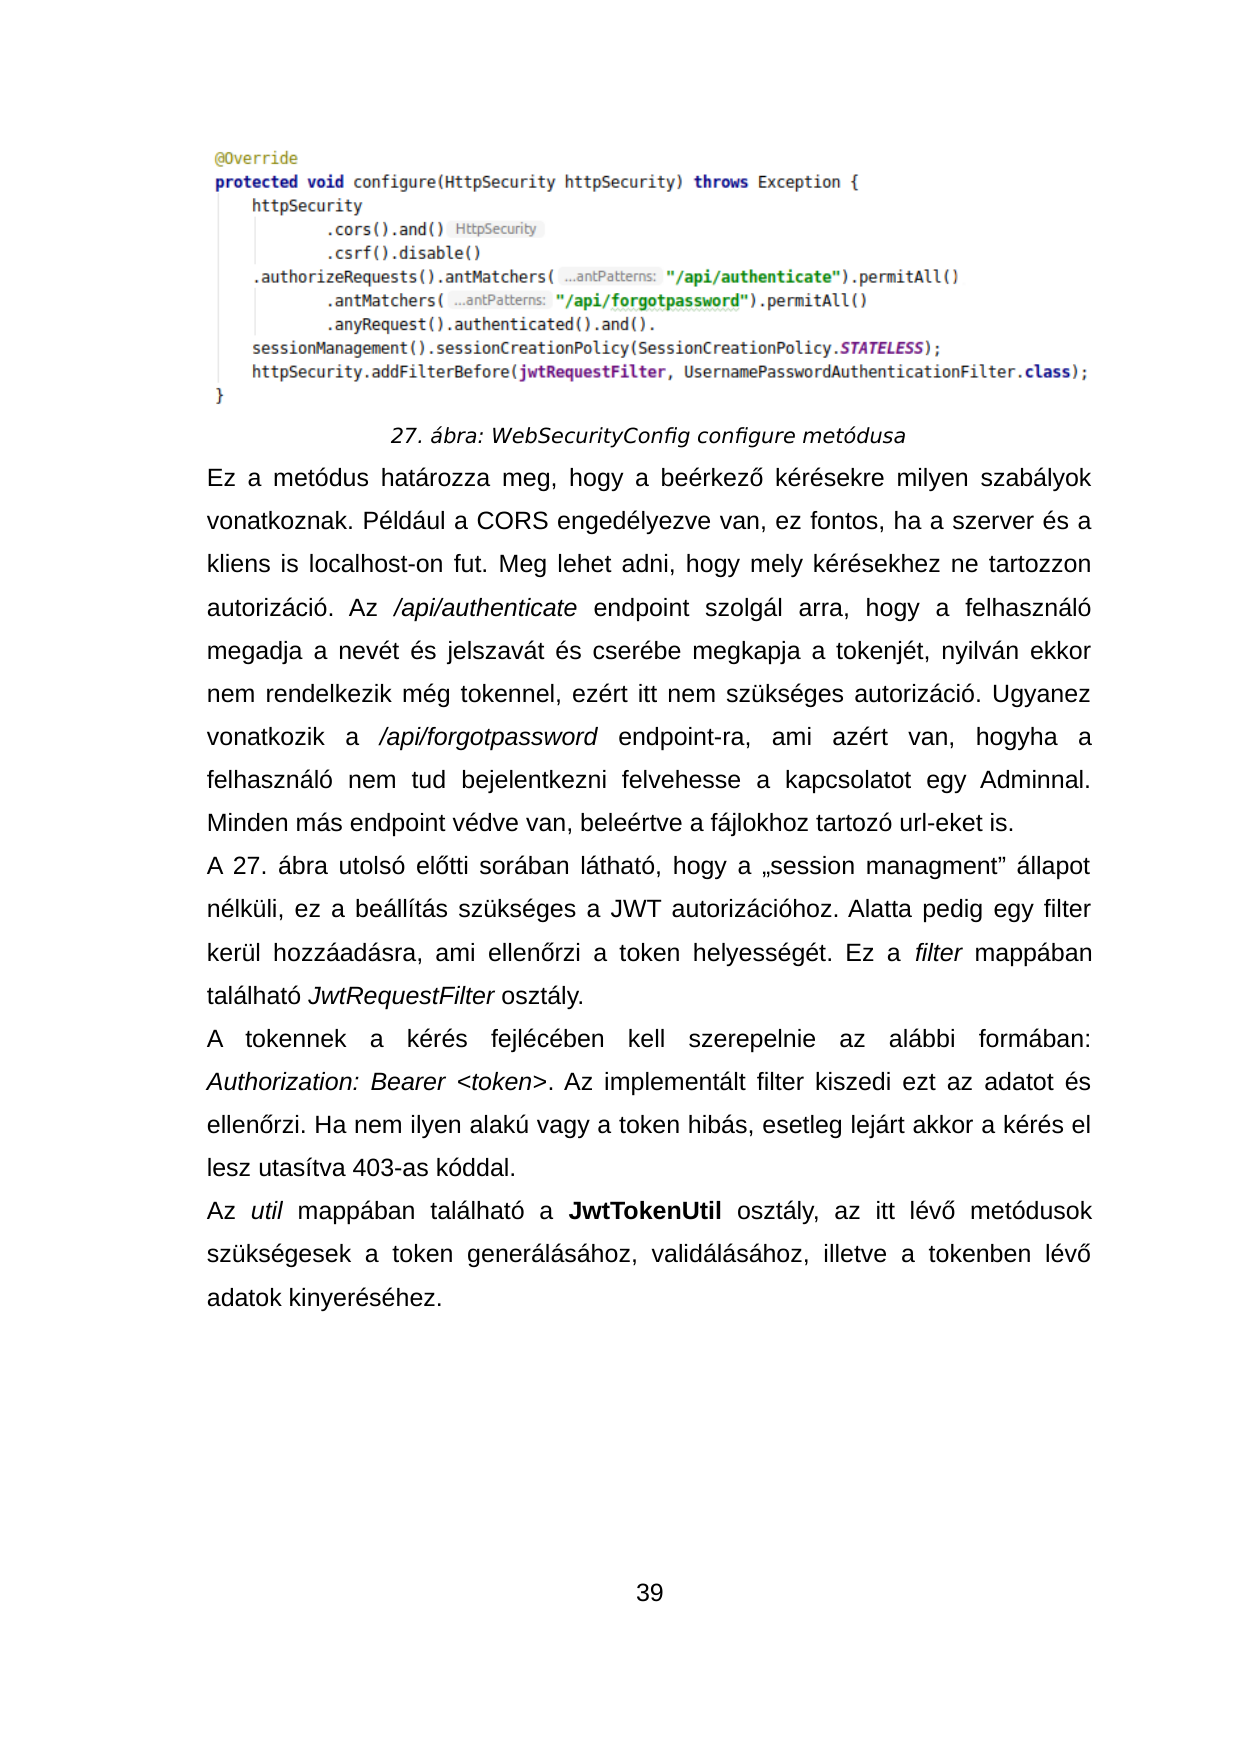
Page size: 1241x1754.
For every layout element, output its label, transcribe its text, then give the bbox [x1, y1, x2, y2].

text 27. ábra: WebSecurityConfig configure metódusa [207, 408, 1093, 449]
text A 27. ábra utolsó előtti sorában látható, hogy a „session managment” állapot nélküli, ez a beállítás szükséges a JWT autorizációhoz. Alatta pedig egy filter kerül hozzáadásra, ami ellenőrzi a token helyességét. Ez a filter mappában található JwtRequestFilter osztály. [207, 851, 1093, 1009]
picture [206, 147, 1093, 408]
text Ez a metódus határozza meg, hogy a beérkező kérésekre milyen szabályok vonatkoznak. Például a CORS engedélyezve van, ez fontos, ha a szerver és a kliens is localhost-on fut. Meg lehet adni, hogy mely kérésekhez ne tartozzon autorizáció. Az /api/authenticate endpoint szolgál arra, hogy a felhasználó megadja a nevét és jelszavát és cserébe megkapja a tokenjét, nyilván ekkor nem rendelkezik még tokennel, ezért itt nem szükséges autorizáció. Ugyanez vonatkozik a /api/forgotpassword endpoint-ra, ami azért van, hogyha a felhasználó nem tud bejelentkezni felvehesse a kapcsolatot egy Adminnal. Minden más endpoint védve van, beleértve a fájlokhoz tartozó url-eket is. [207, 449, 1093, 837]
text Az util mappában található a JwtTokenUtil osztály, az itt lévő metódusok szükségesek a token generálásához, validálásához, illetve a tokenben lévő adatok kinyeréséhez. [207, 1196, 1093, 1311]
text A tokennek a kérés fejlécében kell szerepelnie az alábbi formában: Authorization: Bearer <token>. Az implementált filter kiszedi ezt az adatot és ellenőrzi. Ha nem ilyen alakú vagy a token hibás, esetleg lejárt akkor a kérés el lesz utasítva 403-as kóddal. [207, 1024, 1093, 1182]
